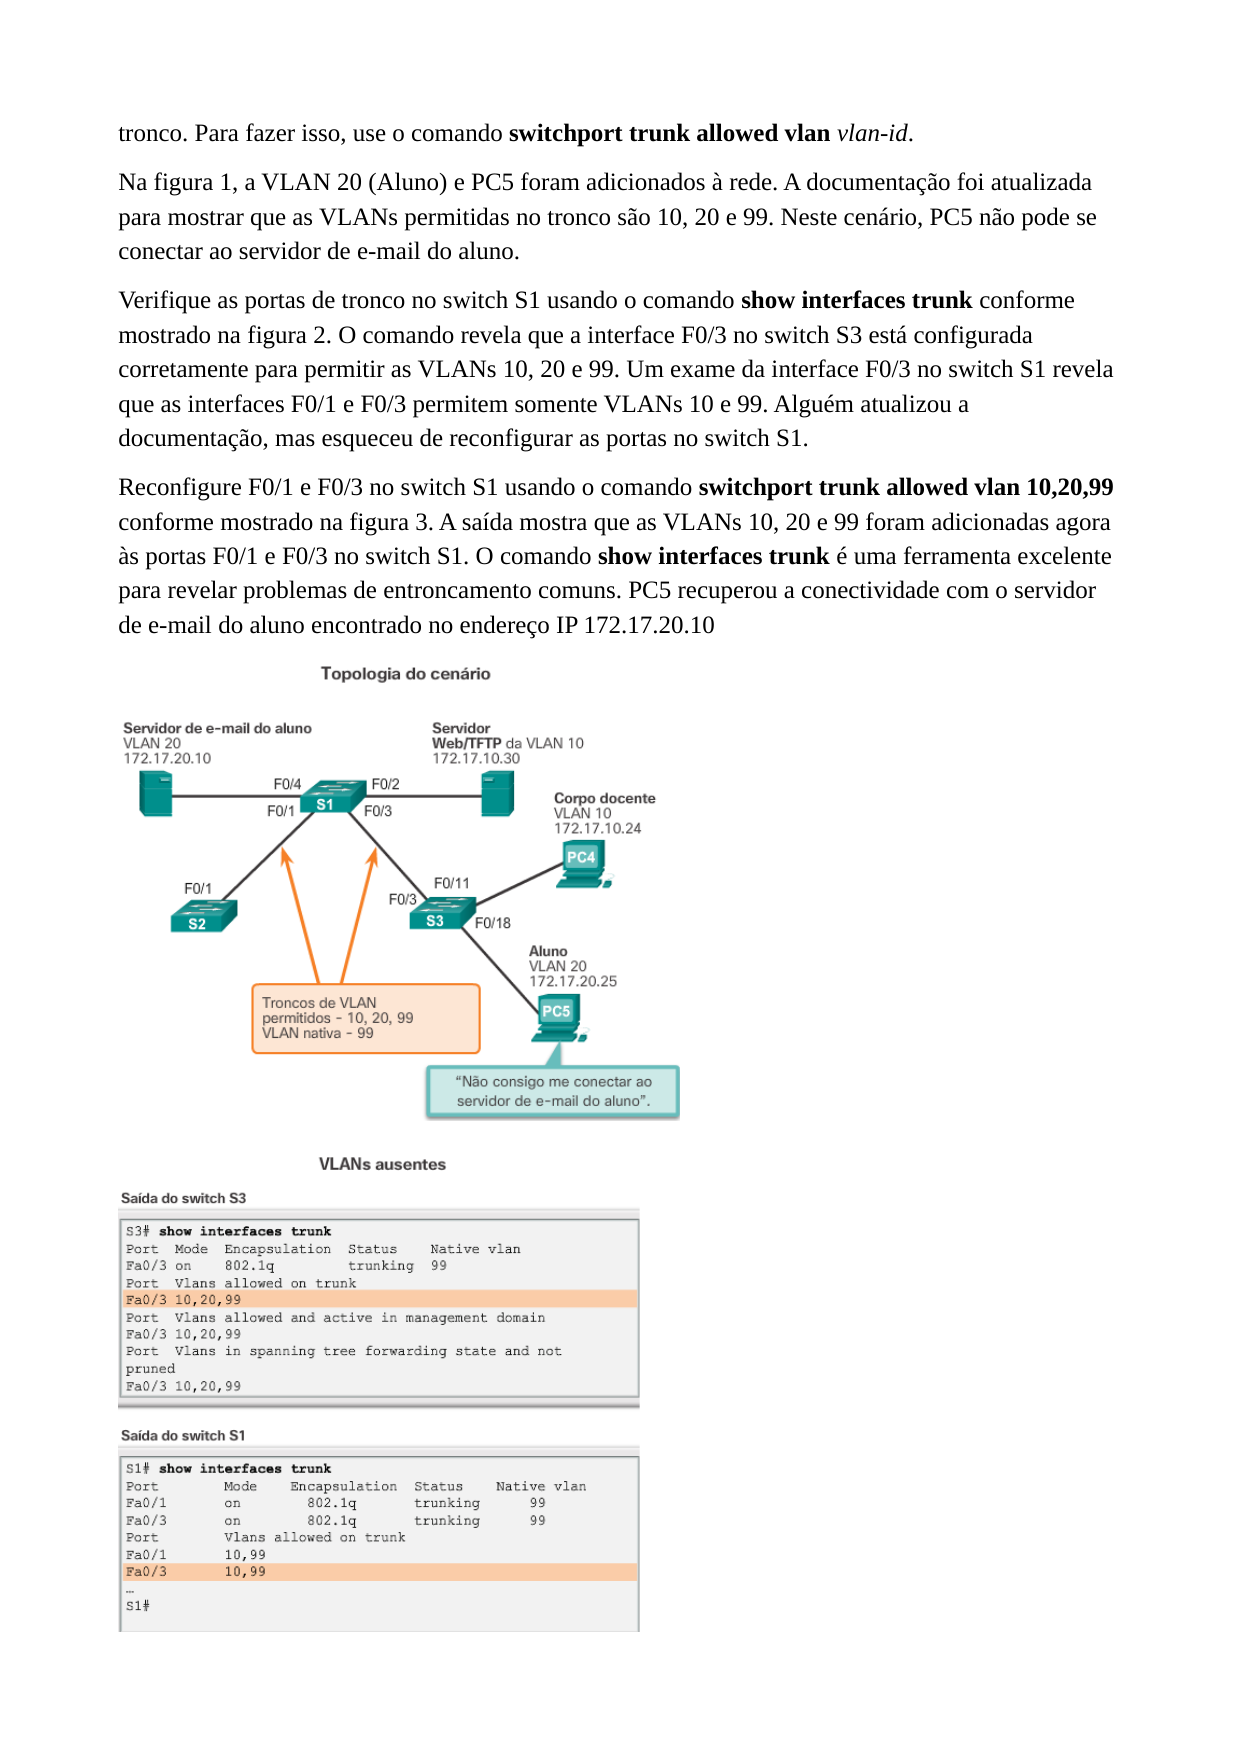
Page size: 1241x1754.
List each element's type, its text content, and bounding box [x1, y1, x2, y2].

text Reconfigure F0/1 e F0/3 no switch S1 usando o comando switchport trunk allowed vlan 10,20,99 conforme mostrado na figura 3. A saída mostra que as VLANs 10, 20 e 99 foram adicionadas agora às portas F0/1 e F0/3 no switch S1. O comando show interfaces trunk é uma ferramenta excelente para revelar problemas de entroncamento comuns. PC5 recuperou a conectividade com o servidor de e-mail do aluno encontrado no endereço IP 172.17.20.10 [118, 472, 1122, 639]
text tronco. Para fazer isso, use o comando switchport trunk allowed vlan vlan-id. [118, 118, 1122, 147]
picture [118, 1148, 640, 1632]
picture [118, 659, 680, 1121]
text Verifique as portas de tronco no switch S1 usando o comando show interfaces trunk conforme mostrado na figura 2. O comando revela que a interface F0/3 no switch S3 está configurada corretamente para permitir as VLANs 10, 20 e 99. Um exame da interface F0/3 no switch S1 revela que as interfaces F0/1 e F0/3 permitem somente VLANs 10 e 99. Alguém atualizou a documentação, mas esqueceu de reconfigurar as portas no switch S1. [118, 285, 1122, 452]
text Na figura 1, a VLAN 20 (Aluno) e PC5 foram adicionados à rede. A documentação foi atualizada para mostrar que as VLANs permitidas no tronco são 10, 20 e 99. Neste cenário, PC5 não pode se conectar ao servidor de e-mail do aluno. [118, 167, 1122, 265]
